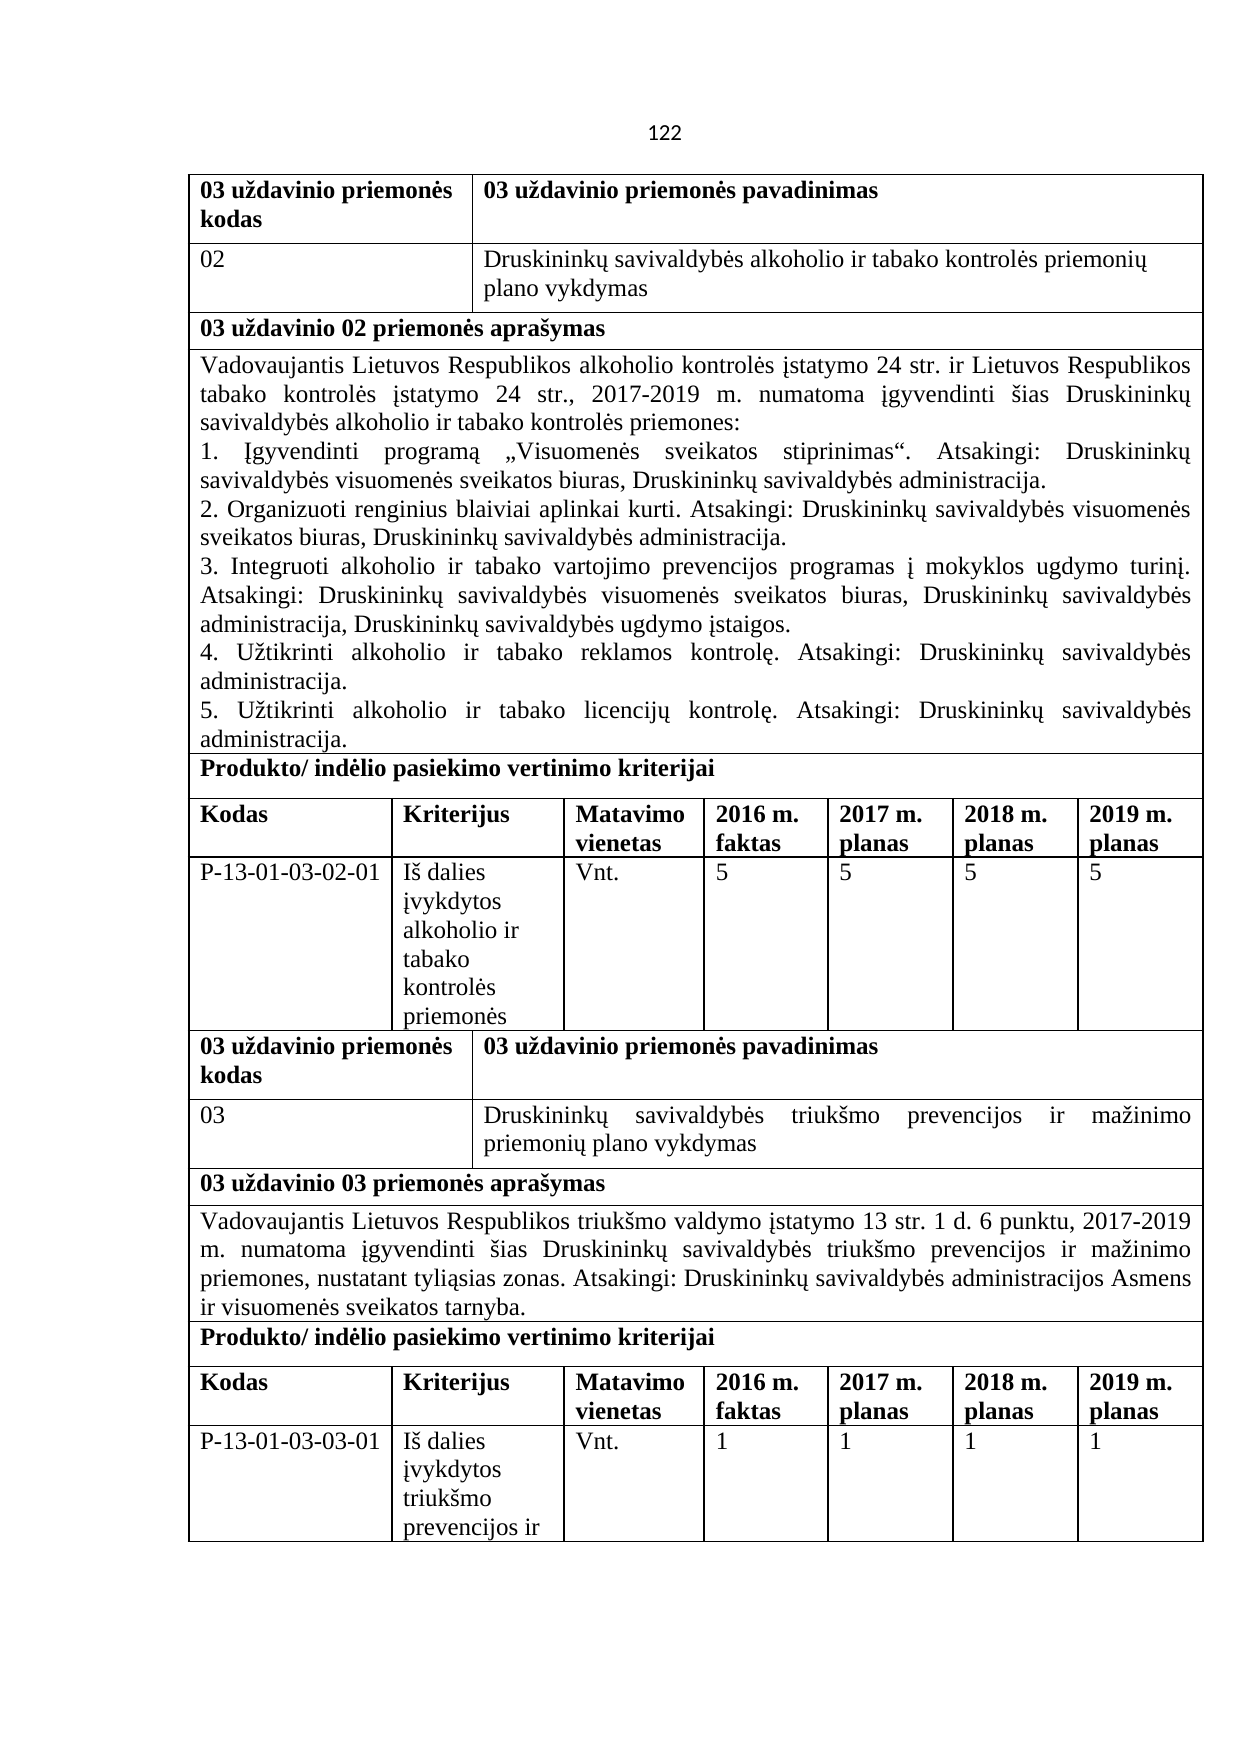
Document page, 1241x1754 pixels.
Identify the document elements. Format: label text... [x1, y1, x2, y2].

table_cell 2017 m. planas [829, 1367, 952, 1425]
table_cell 03 uždavinio 02 priemonės aprašymas [190, 313, 1202, 349]
table_cell 1 [829, 1426, 952, 1541]
table_cell 2016 m. faktas [705, 1367, 827, 1425]
table_cell Kriterijus [393, 799, 563, 856]
table_cell 2018 m. planas [954, 1367, 1077, 1425]
table_cell Kriterijus [393, 1367, 563, 1425]
table_cell Iš dalies įvykdytos triukšmo prevencijos ir [393, 1426, 563, 1541]
table_cell P-13-01-03-03-01 [190, 1426, 391, 1541]
table_cell Vnt. [565, 1426, 703, 1541]
table_cell 2016 m. faktas [705, 799, 827, 856]
table_cell Matavimo vienetas [565, 1367, 703, 1425]
table_cell 5 [1079, 858, 1202, 1030]
table_cell 03 uždavinio priemonės kodas [190, 175, 472, 243]
table_cell P-13-01-03-02-01 [190, 858, 391, 1030]
table_cell 03 [190, 1100, 472, 1167]
table_cell 1 [705, 1426, 827, 1541]
table_cell 2019 m. planas [1079, 1367, 1202, 1425]
table_cell Kodas [190, 1367, 391, 1425]
table_cell 5 [705, 858, 827, 1030]
table_cell 03 uždavinio priemonės pavadinimas [473, 175, 1202, 243]
table_cell Vadovaujantis Lietuvos Respublikos alkoholio kontrolės įstatymo 24 str. ir Lietuvos Respublikos tabako kontrolės įstatymo 24 str., 2017-2019 m. numatoma įgyvendinti šias Druskininkų savivaldybės alkoholio ir tabako kontrolės priemones: 1. Įgyvendinti programą „Visuomenės sveikatos stiprinimas“. Atsakingi: Druskininkų savivaldybės visuomenės sveikatos biuras, Druskininkų savivaldybės administracija. 2. Organizuoti renginius blaiviai aplinkai kurti. Atsakingi: Druskininkų savivaldybės visuomenės sveikatos biuras, Druskininkų savivaldybės administracija. 3. Integruoti alkoholio ir tabako vartojimo prevencijos programas į mokyklos ugdymo turinį. Atsakingi: Druskininkų savivaldybės visuomenės sveikatos biuras, Druskininkų savivaldybės administracija, Druskininkų savivaldybės ugdymo įstaigos. 4. Užtikrinti alkoholio ir tabako reklamos kontrolę. Atsakingi: Druskininkų savivaldybės administracija. 5. Užtikrinti alkoholio ir tabako licencijų kontrolę. Atsakingi: Druskininkų savivaldybės administracija. [190, 350, 1202, 752]
table_cell 03 uždavinio priemonės pavadinimas [473, 1031, 1202, 1099]
table_cell Druskininkų savivaldybės alkoholio ir tabako kontrolės priemonių plano vykdymas [473, 244, 1202, 312]
table_cell 2019 m. planas [1079, 799, 1202, 856]
table_cell 2018 m. planas [954, 799, 1077, 856]
table_cell 03 uždavinio 03 priemonės aprašymas [190, 1169, 1202, 1205]
table_cell Vadovaujantis Lietuvos Respublikos triukšmo valdymo įstatymo 13 str. 1 d. 6 punktu, 2017-2019 m. numatoma įgyvendinti šias Druskininkų savivaldybės triukšmo prevencijos ir mažinimo priemones, nustatant tyliąsias zonas. Atsakingi: Druskininkų savivaldybės administracijos Asmens ir visuomenės sveikatos tarnyba. [190, 1206, 1202, 1321]
table_cell Produkto/ indėlio pasiekimo vertinimo kriterijai [190, 754, 1202, 798]
table_cell Kodas [190, 799, 391, 856]
table_cell Matavimo vienetas [565, 799, 703, 856]
table_cell 02 [190, 244, 472, 312]
table_cell 5 [954, 858, 1077, 1030]
table_cell Vnt. [565, 858, 703, 1030]
table_cell 1 [1079, 1426, 1202, 1541]
table_cell 03 uždavinio priemonės kodas [190, 1031, 472, 1099]
table_cell 5 [829, 858, 952, 1030]
table_cell Produkto/ indėlio pasiekimo vertinimo kriterijai [190, 1322, 1202, 1366]
table_cell 2017 m. planas [829, 799, 952, 856]
table_cell 1 [954, 1426, 1077, 1541]
table_cell Druskininkų savivaldybės triukšmo prevencijos ir mažinimo priemonių plano vykdymas [473, 1100, 1202, 1167]
table_cell Iš dalies įvykdytos alkoholio ir tabako kontrolės priemonės [393, 858, 563, 1030]
